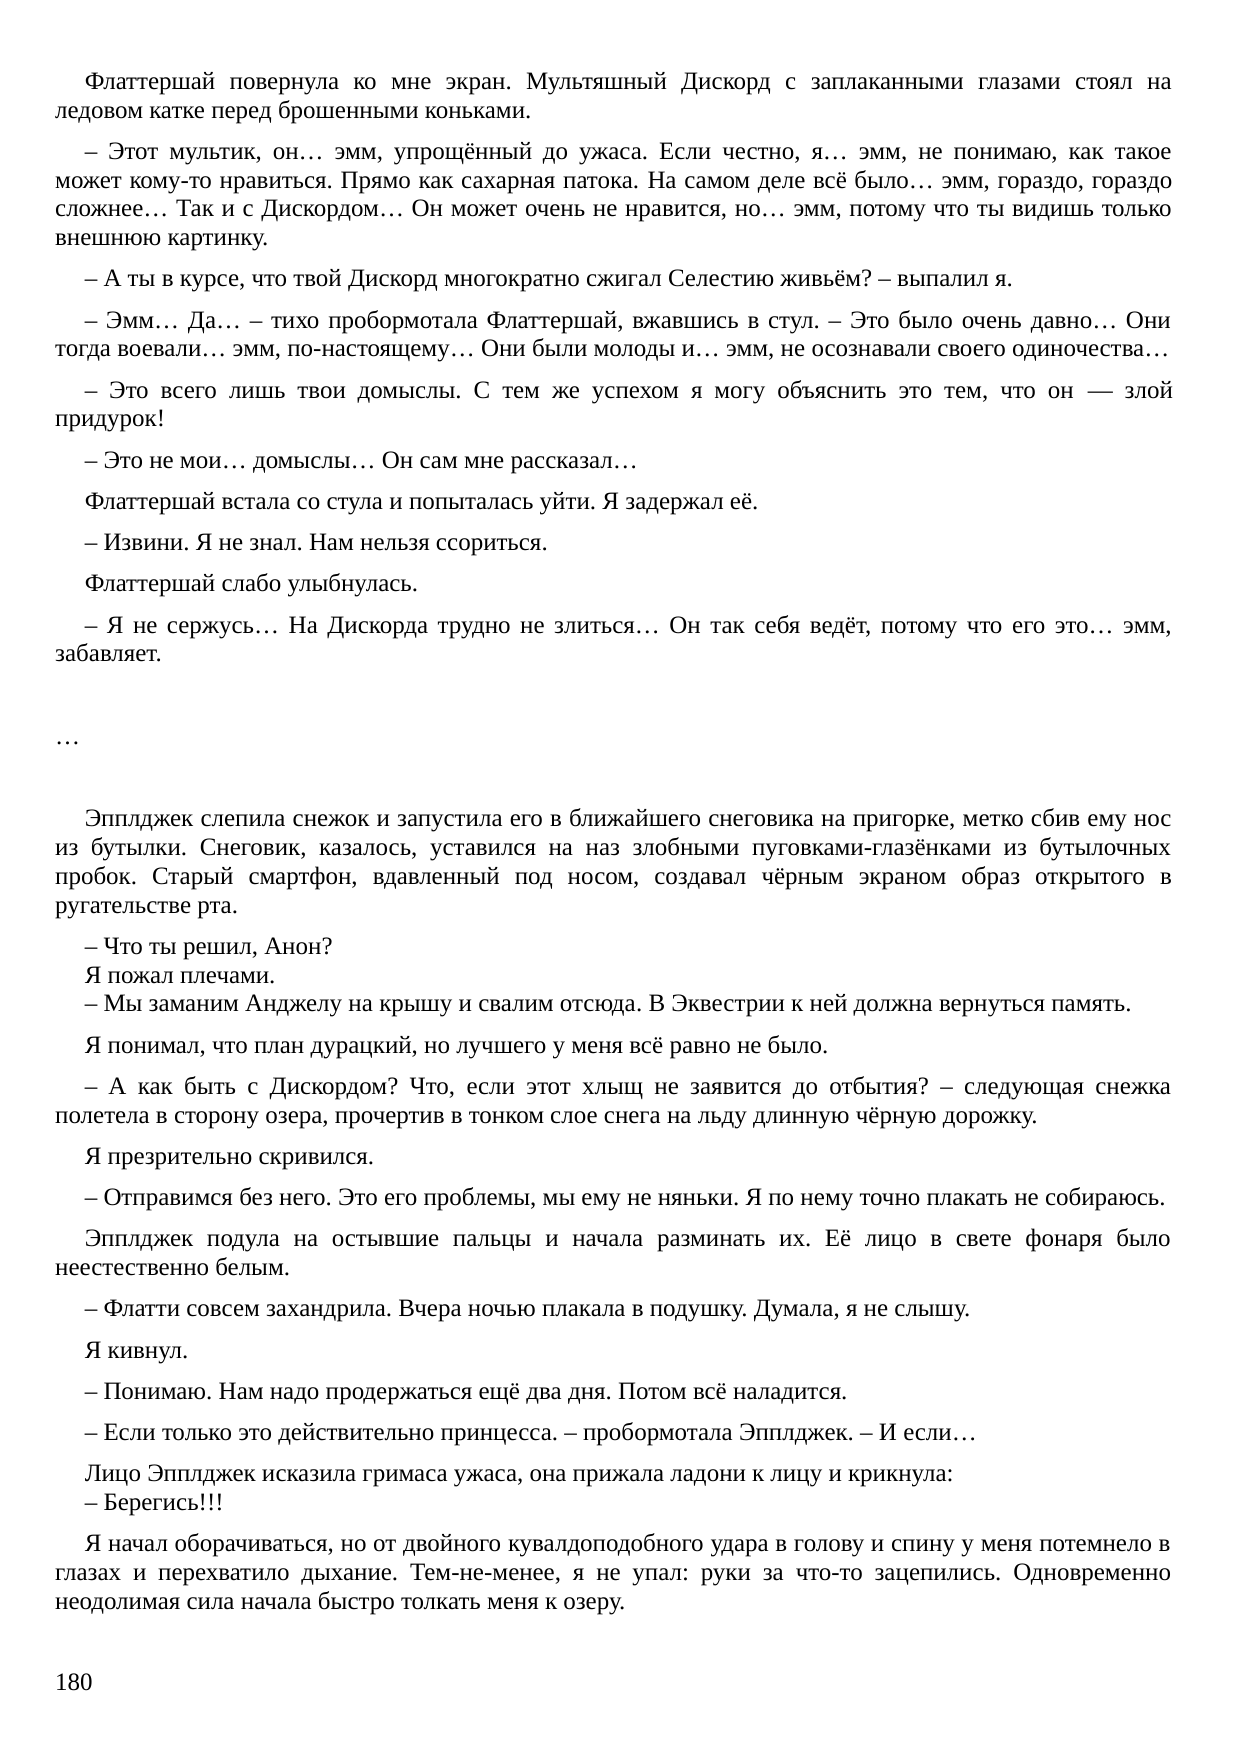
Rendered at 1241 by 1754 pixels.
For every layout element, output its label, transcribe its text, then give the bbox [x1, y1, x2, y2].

text Я начал оборачиваться, но от двойного кувалдоподобного удара в голову и спину у меня потемнело в глазах и перехватило дыхание. Тем-не-менее, я не упал: руки за что-то зацепились. Одновременно неодолимая сила начала быстро толкать меня к озеру. [55, 1528, 1173, 1615]
text … [55, 721, 1173, 750]
text Эпплджек подула на остывшие пальцы и начала разминать их. Её лицо в свете фонаря было неестественно белым. [55, 1223, 1173, 1281]
text – Если только это действительно принцесса. – пробормотала Эпплджек. – И если… [55, 1417, 1173, 1446]
text Лицо Эпплджек исказила гримаса ужаса, она прижала ладони к лицу и крикнула: [55, 1458, 1173, 1487]
text – Отправимся без него. Это его проблемы, мы ему не няньки. Я по нему точно плакать не собираюсь. [55, 1182, 1173, 1211]
text Флаттершай слабо улыбнулась. [55, 568, 1173, 597]
text – Мы заманим Анджелу на крышу и свалим отсюда. В Эквестрии к ней должна вернуться память. [55, 988, 1173, 1017]
text – Это не мои… домыслы… Он сам мне рассказал… [55, 445, 1173, 473]
text – Это всего лишь твои домыслы. С тем же успехом я могу объяснить это тем, что он — злой придурок! [55, 375, 1173, 432]
text Я пожал плечами. [55, 960, 1173, 988]
text Флаттершай повернула ко мне экран. Мультяшный Дискорд с заплаканными глазами стоял на ледовом катке перед брошенными коньками. [55, 66, 1173, 123]
text – Что ты решил, Анон? [55, 931, 1173, 960]
text – Извини. Я не знал. Нам нельзя ссориться. [55, 527, 1173, 556]
text – А ты в курсе, что твой Дискорд многократно сжигал Селестию живьём? – выпалил я. [55, 263, 1173, 292]
text – Флатти совсем захандрила. Вчера ночью плакала в подушку. Думала, я не слышу. [55, 1293, 1173, 1322]
text – Этот мультик, он… эмм, упрощённый до ужаса. Если честно, я… эмм, не понимаю, как такое может кому-то нравиться. Прямо как сахарная патока. На самом деле всё было… эмм, гораздо, гораздо сложнее… Так и с Дискордом… Он может очень не нравится, но… эмм, потому что ты видишь только внешнюю картинку. [55, 136, 1173, 251]
text Я кивнул. [55, 1335, 1173, 1363]
text – Я не сержусь… На Дискорда трудно не злиться… Он так себя ведёт, потому что его это… эмм, забавляет. [55, 610, 1173, 667]
text Флаттершай встала со стула и попыталась уйти. Я задержал её. [55, 486, 1173, 515]
text – Эмм… Да… – тихо пробормотала Флаттершай, вжавшись в стул. – Это было очень давно… Они тогда воевали… эмм, по-настоящему… Они были молоды и… эмм, не осознавали своего одиночества… [55, 305, 1173, 362]
text – А как быть с Дискордом? Что, если этот хлыщ не заявится до отбытия? – следующая снежка полетела в сторону озера, прочертив в тонком слое снега на льду длинную чёрную дорожку. [55, 1071, 1173, 1128]
text – Понимаю. Нам надо продержаться ещё два дня. Потом всё наладится. [55, 1376, 1173, 1405]
text Я презрительно скривился. [55, 1141, 1173, 1170]
text Эпплджек слепила снежок и запустила его в ближайшего снеговика на пригорке, метко сбив ему нос из бутылки. Снеговик, казалось, уставился на наз злобными пуговками-глазёнками из бутылочных пробок. Старый смартфон, вдавленный под носом, создавал чёрным экраном образ открытого в ругательстве рта. [55, 803, 1173, 918]
text – Берегись!!! [55, 1487, 1173, 1516]
text Я понимал, что план дурацкий, но лучшего у меня всё равно не было. [55, 1030, 1173, 1058]
